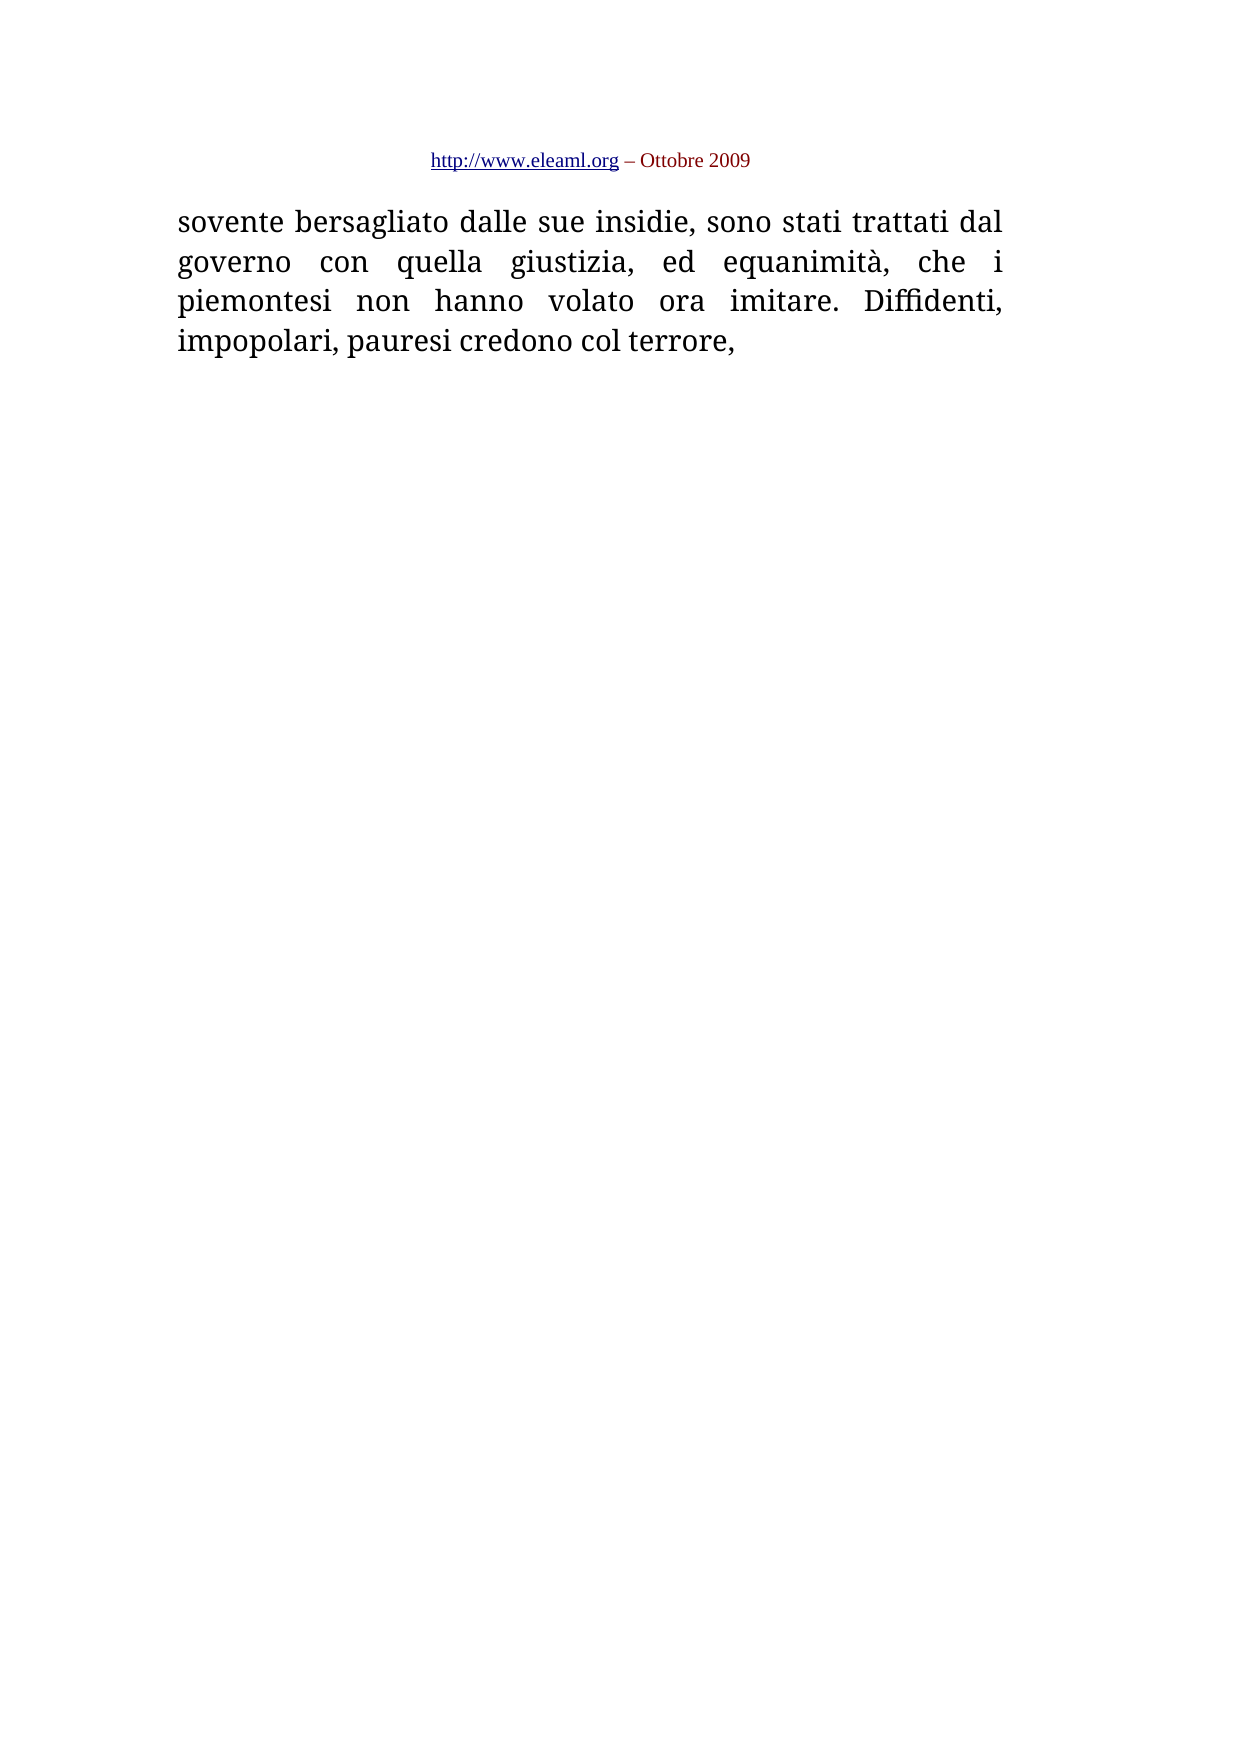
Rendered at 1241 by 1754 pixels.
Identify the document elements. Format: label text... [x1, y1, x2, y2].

text sovente bersagliato dalle sue insidie, sono stati trattati dal governo con quella giustizia, ed equanimità, che i piemontesi non hanno volato ora imitare. Diffidenti, impopolari, pauresi credono col terrore, [177, 201, 1004, 360]
